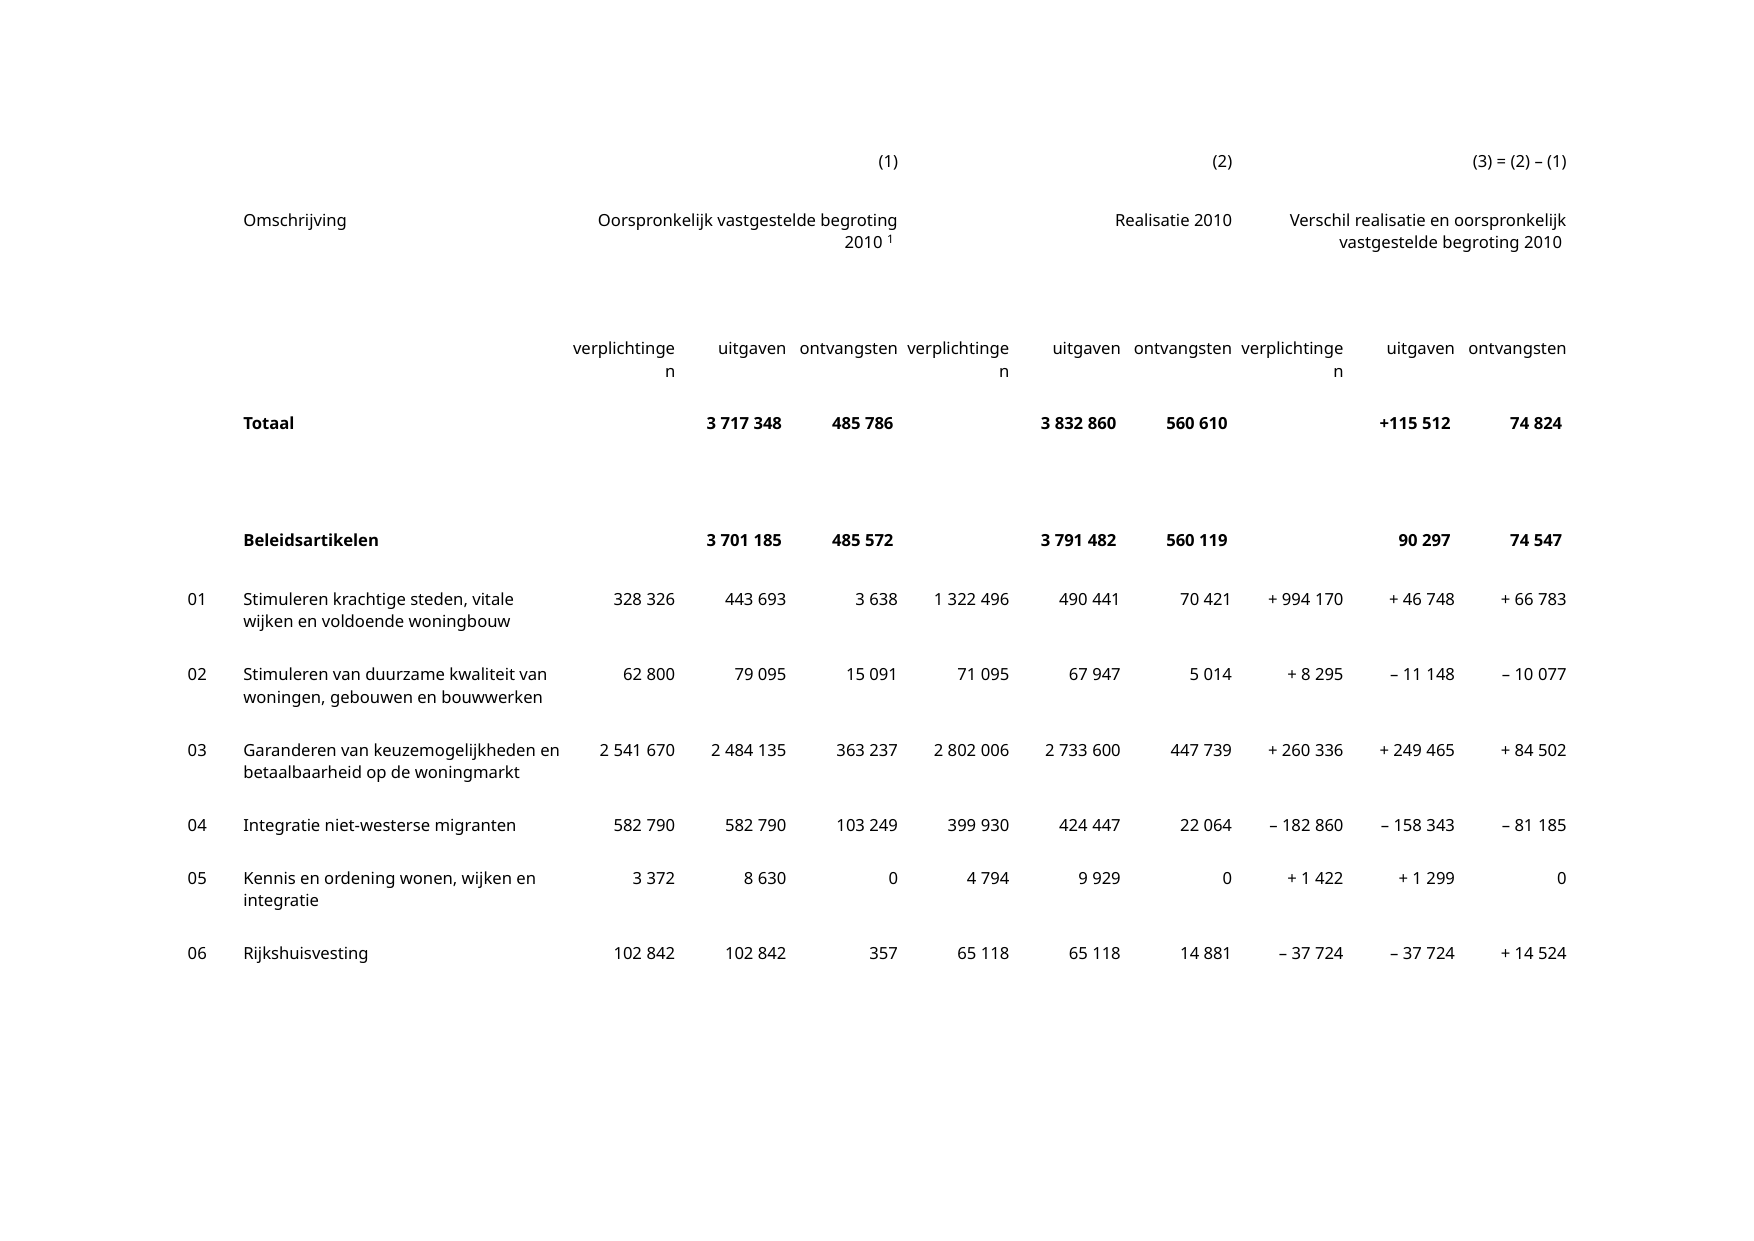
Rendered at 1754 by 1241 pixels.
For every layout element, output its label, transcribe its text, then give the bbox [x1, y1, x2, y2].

table_cell verplichtingen [564, 337, 675, 412]
table_cell 363 237 [786, 738, 898, 813]
table_cell + 994 170 [1232, 587, 1343, 663]
table_cell 2 733 600 [1009, 738, 1121, 813]
table_cell 0 [1455, 866, 1566, 942]
table_cell Totaal [243, 412, 563, 470]
table_cell [1232, 470, 1343, 529]
table_cell 102 842 [564, 942, 675, 994]
table_cell 485 786 [786, 412, 898, 470]
table_cell [1009, 470, 1121, 529]
table_cell – 37 724 [1343, 942, 1455, 994]
table_cell 74 547 [1455, 529, 1566, 587]
table_cell 3 638 [786, 587, 898, 663]
table_cell [786, 470, 898, 529]
table_cell Verschil realisatie en oorspronkelijk vastgestelde begroting 2010 [1232, 209, 1566, 337]
table_cell [675, 470, 786, 529]
table_cell 2 541 670 [564, 738, 675, 813]
table_cell [188, 412, 243, 470]
table_cell 399 930 [898, 814, 1009, 866]
table_cell [1455, 470, 1566, 529]
table_cell – 37 724 [1232, 942, 1343, 994]
table_cell [898, 412, 1009, 470]
table_cell 2 484 135 [675, 738, 786, 813]
table_cell 02 [188, 663, 243, 738]
table_cell [188, 994, 243, 1053]
table_cell [898, 994, 1009, 1053]
table_cell [1343, 994, 1455, 1053]
table_cell 485 572 [786, 529, 898, 587]
table_cell 3 717 348 [675, 412, 786, 470]
table_header [188, 150, 243, 208]
table_cell Integratie niet-westerse migranten [243, 814, 563, 866]
table_cell ontvangsten [786, 337, 898, 412]
table_cell [564, 529, 675, 587]
table_cell 3 832 860 [1009, 412, 1121, 470]
table_cell 0 [786, 866, 898, 942]
table_cell 560 119 [1121, 529, 1232, 587]
table_cell 70 421 [1121, 587, 1232, 663]
table_cell [1455, 994, 1566, 1053]
table_cell + 84 502 [1455, 738, 1566, 813]
table_cell [564, 994, 675, 1053]
table_cell 06 [188, 942, 243, 994]
table_cell +115 512 [1343, 412, 1455, 470]
table_cell Oorspronkelijk vastgestelde begroting 2010 1 [564, 209, 898, 337]
table_cell ontvangsten [1121, 337, 1232, 412]
table_cell Beleidsartikelen [243, 529, 563, 587]
table_cell – 11 148 [1343, 663, 1455, 738]
table_cell 9 929 [1009, 866, 1121, 942]
table_cell [243, 470, 563, 529]
table_cell 65 118 [1009, 942, 1121, 994]
table_header [243, 150, 563, 208]
table_cell + 66 783 [1455, 587, 1566, 663]
table_cell Rijkshuisvesting [243, 942, 563, 994]
table_cell 67 947 [1009, 663, 1121, 738]
table_cell + 8 295 [1232, 663, 1343, 738]
table_cell [898, 470, 1009, 529]
table_cell [1121, 470, 1232, 529]
table_cell 8 630 [675, 866, 786, 942]
table_cell 560 610 [1121, 412, 1232, 470]
table_cell 443 693 [675, 587, 786, 663]
table_cell 62 800 [564, 663, 675, 738]
table_cell [898, 529, 1009, 587]
table_cell 424 447 [1009, 814, 1121, 866]
table_cell [1009, 994, 1121, 1053]
table_cell verplichtingen [1232, 337, 1343, 412]
table_cell [564, 470, 675, 529]
table_cell + 1 422 [1232, 866, 1343, 942]
table_cell + 260 336 [1232, 738, 1343, 813]
table_cell [786, 994, 898, 1053]
table_cell 4 794 [898, 866, 1009, 942]
table_cell [243, 337, 563, 412]
table_cell 103 249 [786, 814, 898, 866]
table_cell 04 [188, 814, 243, 866]
table_cell – 10 077 [1455, 663, 1566, 738]
table_cell [1121, 994, 1232, 1053]
table_cell [188, 529, 243, 587]
table_header (3) = (2) – (1) [1232, 150, 1566, 208]
table_cell 447 739 [1121, 738, 1232, 813]
table_cell 582 790 [675, 814, 786, 866]
table_cell [1232, 529, 1343, 587]
table_cell [1343, 470, 1455, 529]
table_cell + 46 748 [1343, 587, 1455, 663]
table_cell 01 [188, 587, 243, 663]
table_cell + 249 465 [1343, 738, 1455, 813]
table_cell 5 014 [1121, 663, 1232, 738]
table_cell 14 881 [1121, 942, 1232, 994]
table_cell 0 [1121, 866, 1232, 942]
table_cell – 81 185 [1455, 814, 1566, 866]
table_cell [188, 337, 243, 412]
table_cell uitgaven [1009, 337, 1121, 412]
table_cell 2 802 006 [898, 738, 1009, 813]
table_header (1) [564, 150, 898, 208]
table_cell [188, 209, 243, 337]
table_cell verplichtingen [898, 337, 1009, 412]
table_cell 1 322 496 [898, 587, 1009, 663]
table_cell [564, 412, 675, 470]
table_cell + 1 299 [1343, 866, 1455, 942]
table_cell 90 297 [1343, 529, 1455, 587]
table_cell Stimuleren van duurzame kwaliteit van woningen, gebouwen en bouwwerken [243, 663, 563, 738]
table_cell Kennis en ordening wonen, wijken en integratie [243, 866, 563, 942]
table_cell 15 091 [786, 663, 898, 738]
table_cell 79 095 [675, 663, 786, 738]
table_cell ontvangsten [1455, 337, 1566, 412]
table_cell Stimuleren krachtige steden, vitale wijken en voldoende woningbouw [243, 587, 563, 663]
table_cell – 158 343 [1343, 814, 1455, 866]
table_cell 05 [188, 866, 243, 942]
table_cell [188, 470, 243, 529]
table_cell 74 824 [1455, 412, 1566, 470]
table_cell + 14 524 [1455, 942, 1566, 994]
table_cell 65 118 [898, 942, 1009, 994]
table_cell [243, 994, 563, 1053]
table_cell 102 842 [675, 942, 786, 994]
table_cell 328 326 [564, 587, 675, 663]
table_cell [1232, 994, 1343, 1053]
table_cell Realisatie 2010 [898, 209, 1232, 337]
table_cell 582 790 [564, 814, 675, 866]
table_header (2) [898, 150, 1232, 208]
table_cell 22 064 [1121, 814, 1232, 866]
table_cell 3 791 482 [1009, 529, 1121, 587]
table_cell 357 [786, 942, 898, 994]
table_cell uitgaven [1343, 337, 1455, 412]
table_cell [675, 994, 786, 1053]
table_cell 3 701 185 [675, 529, 786, 587]
table_cell Omschrijving [243, 209, 563, 337]
table_cell – 182 860 [1232, 814, 1343, 866]
table_cell Garanderen van keuzemogelijkheden en betaalbaarheid op de woningmarkt [243, 738, 563, 813]
table_cell [1232, 412, 1343, 470]
table_cell 3 372 [564, 866, 675, 942]
table_cell uitgaven [675, 337, 786, 412]
table_cell 71 095 [898, 663, 1009, 738]
table_cell 03 [188, 738, 243, 813]
table_cell 490 441 [1009, 587, 1121, 663]
